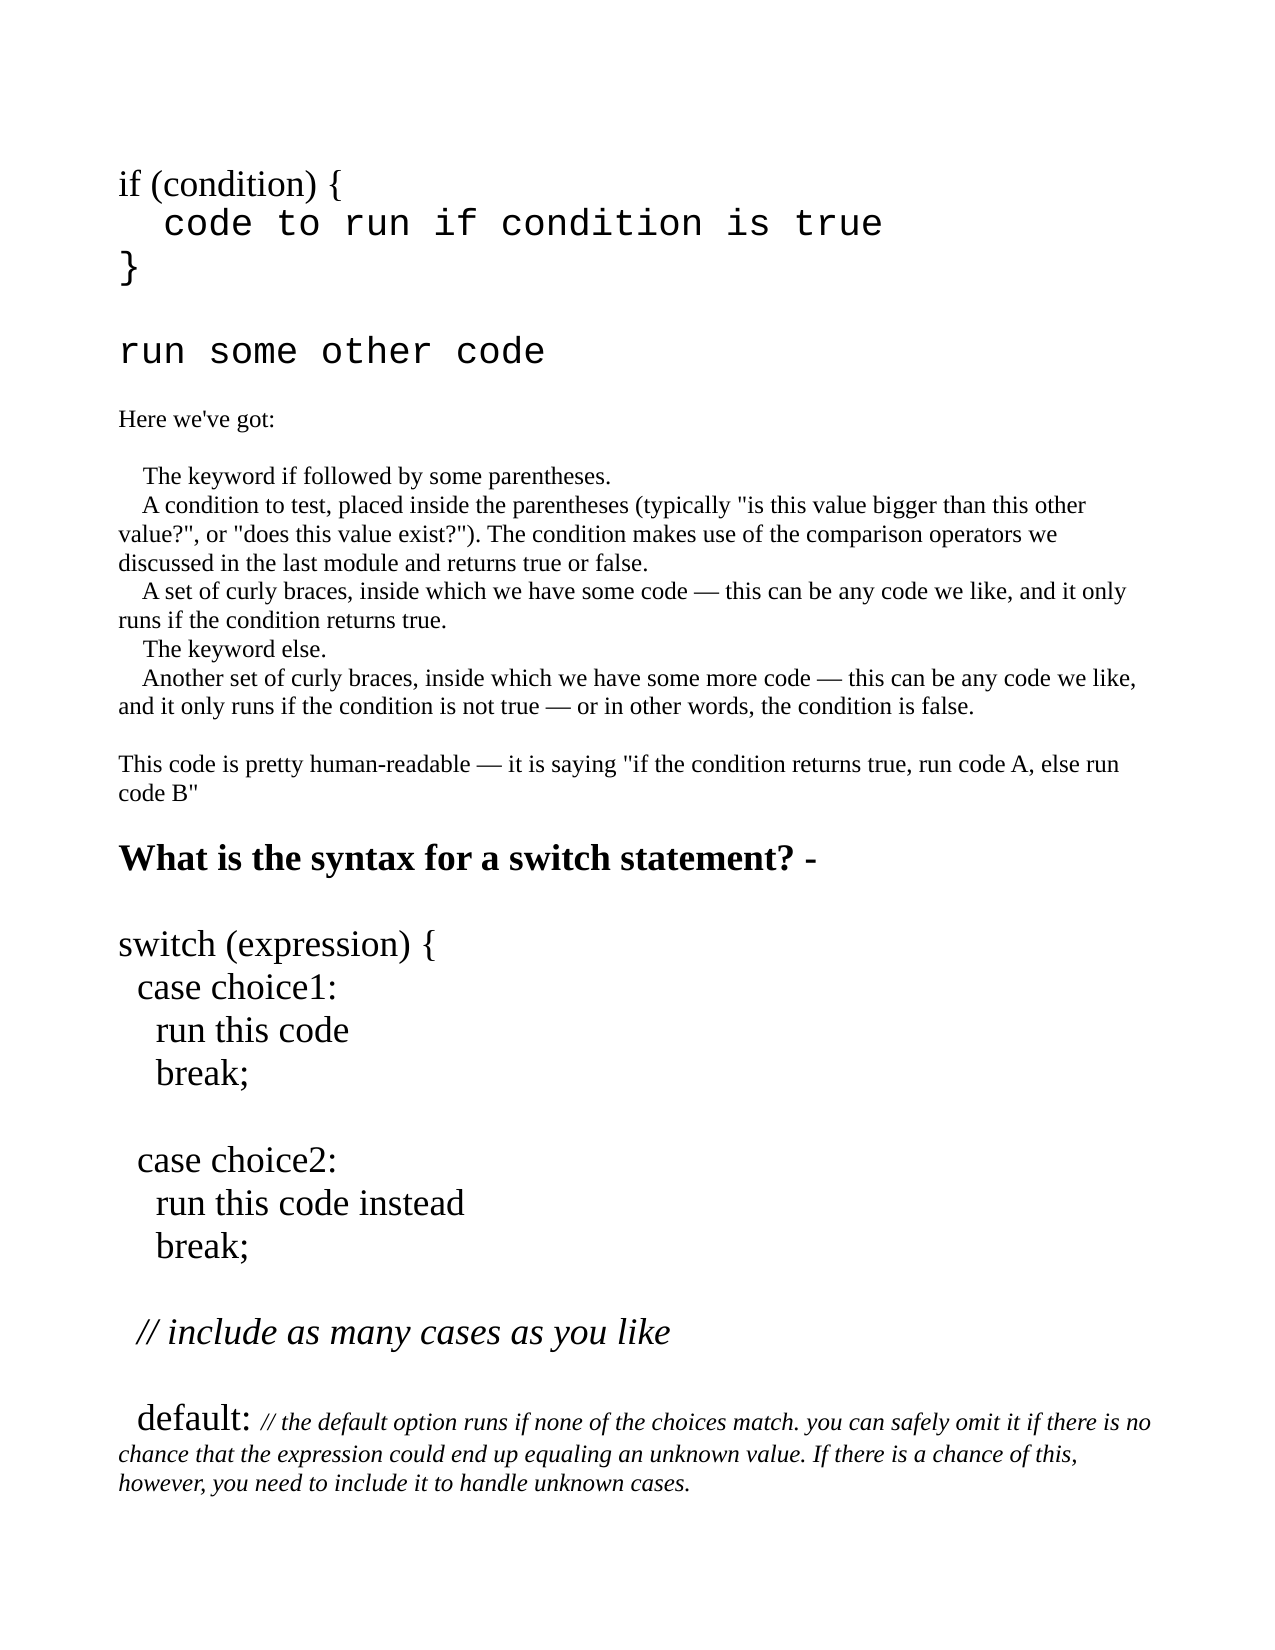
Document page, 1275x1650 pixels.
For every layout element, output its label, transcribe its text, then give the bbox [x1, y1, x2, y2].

text Here we've got: [118, 404, 1157, 433]
text case choice2: [118, 1137, 1157, 1180]
text The keyword else. [118, 634, 1157, 663]
text switch (expression) { [118, 921, 1157, 964]
text Another set of curly braces, inside which we have some more code — this can be any code we like, and it only runs if the condition is not true — or in other words, the condition is false. [118, 663, 1157, 720]
text if (condition) { [118, 161, 1157, 204]
text A condition to test, placed inside the parentheses (typically "is this value bigger than this other value?", or "does this value exist?"). The condition makes use of the comparison operators we discussed in the last module and returns true or false. [118, 490, 1157, 576]
text This code is pretty human-readable — it is saying "if the condition returns true, run code A, else run code B" [118, 749, 1157, 806]
text run this code instead [118, 1180, 1157, 1223]
text run some other code [118, 332, 1157, 374]
text run this code [118, 1008, 1157, 1051]
text What is the syntax for a switch statement? - [118, 835, 1157, 878]
text break; [118, 1051, 1157, 1094]
text default: // the default option runs if none of the choices match. you can safely omit it if there is no chance that the expression could end up equaling an unknown value. If there is a chance of this, however, you need to include it to handle unknown cases. [118, 1396, 1157, 1496]
text } [118, 247, 1157, 289]
text The keyword if followed by some parentheses. [118, 461, 1157, 490]
text code to run if condition is true [118, 204, 1157, 247]
text case choice1: [118, 964, 1157, 1008]
text A set of curly braces, inside which we have some code — this can be any code we like, and it only runs if the condition returns true. [118, 576, 1157, 634]
text // include as many cases as you like [118, 1309, 1157, 1353]
text break; [118, 1223, 1157, 1266]
